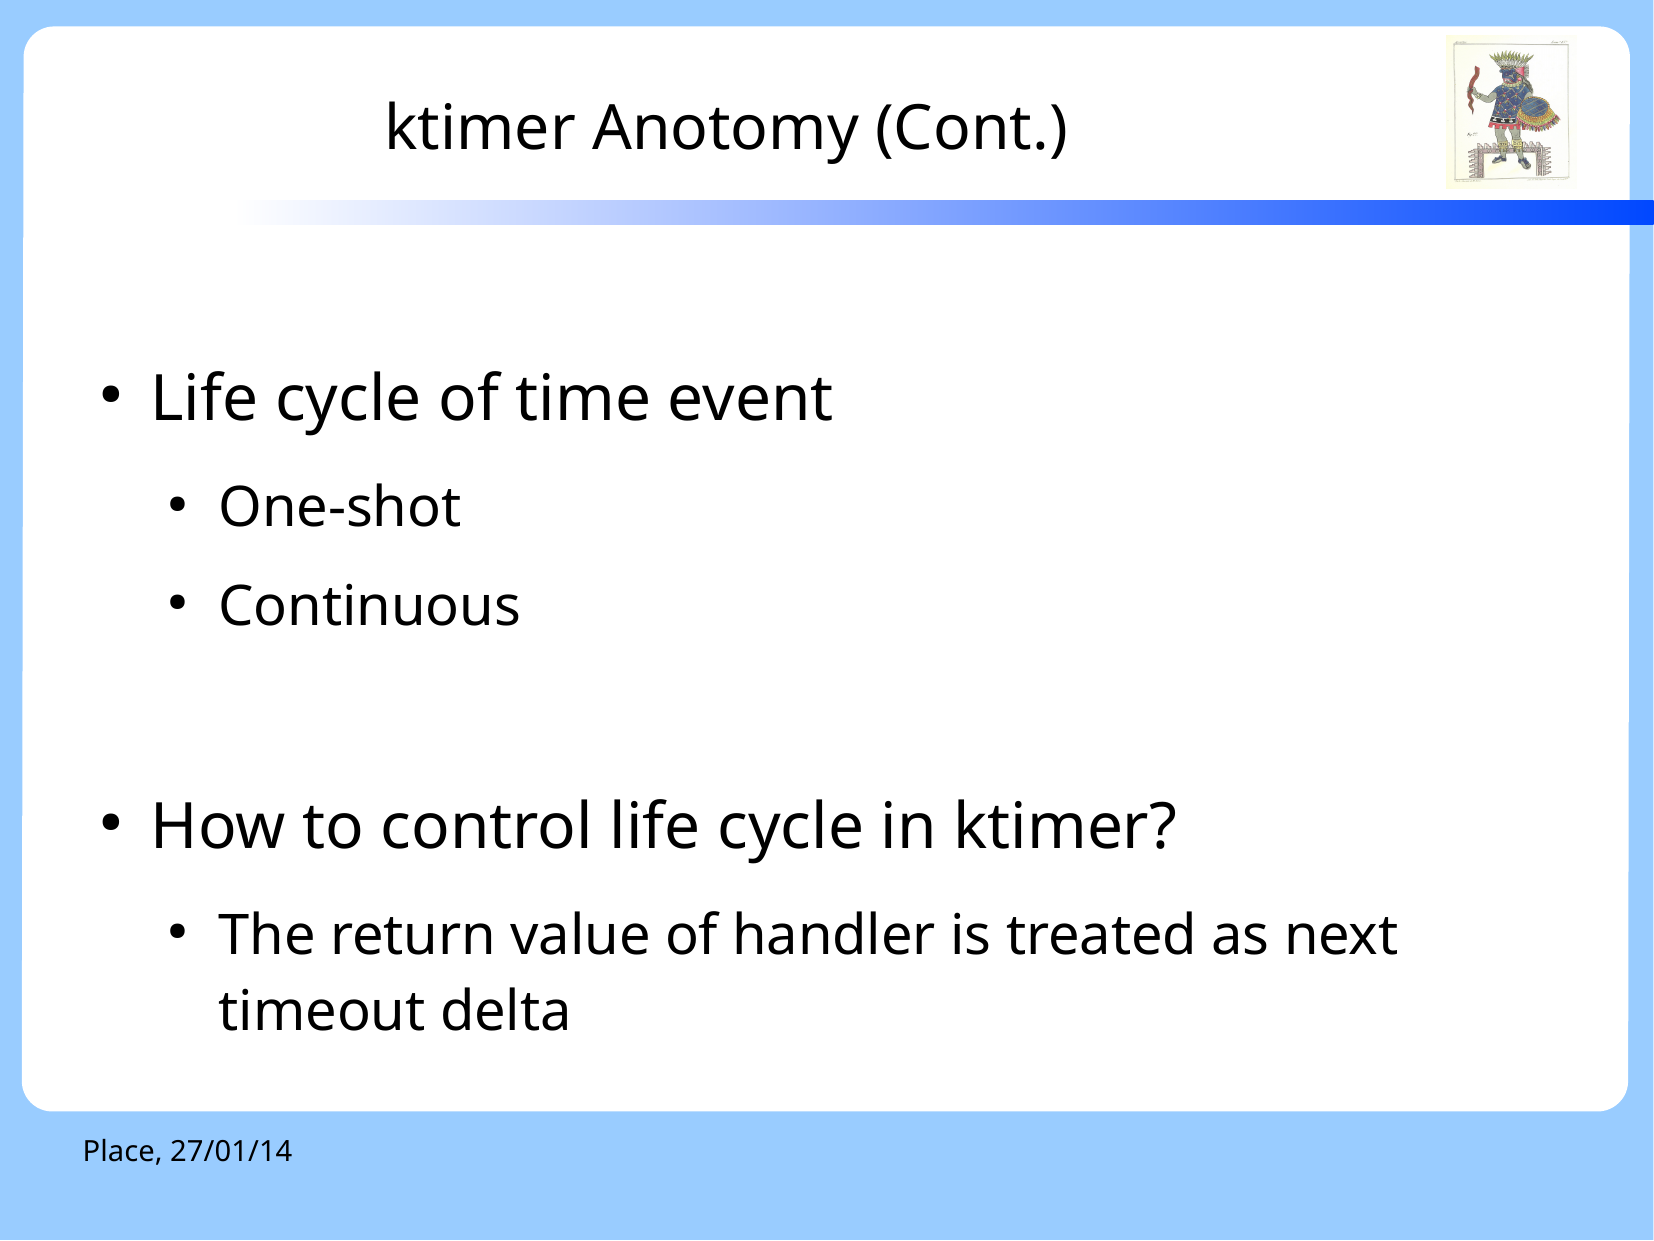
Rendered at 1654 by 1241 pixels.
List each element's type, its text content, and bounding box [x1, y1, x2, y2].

picture [1446, 35, 1577, 189]
list Life cycle of time event One-shot Continuous How to control life cycle in ktimer? The return value of handler is treated as next timeout delta [82, 236, 1571, 1055]
title ktimer Anotomy (Cont.) [82, 49, 1371, 201]
